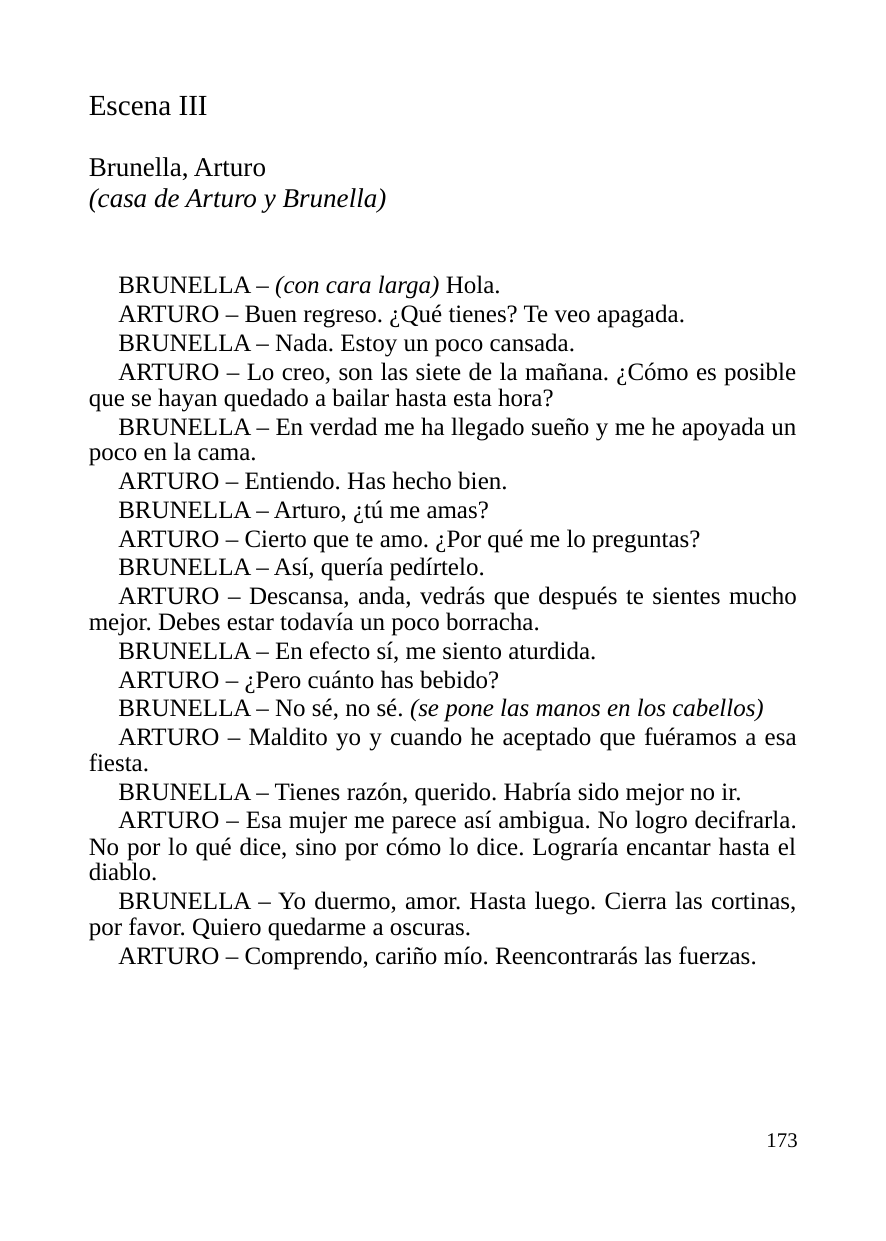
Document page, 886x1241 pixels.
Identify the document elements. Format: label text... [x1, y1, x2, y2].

text BRUNELLA – En verdad me ha llegado sueño y me he apoyada un poco en la cama. [88, 412, 797, 466]
text ARTURO – Buen regreso. ¿Qué tienes? Te veo apagada. [88, 299, 797, 328]
text ARTURO – ¿Pero cuánto has bebido? [88, 665, 797, 693]
text ARTURO – Entiendo. Has hecho bien. [88, 466, 797, 495]
text BRUNELLA – Así, quería pedírtelo. [88, 552, 797, 581]
text ARTURO – Lo creo, son las siete de la mañana. ¿Cómo es posible que se hayan quedado a bailar hasta esta hora? [88, 357, 797, 412]
text Escena III [88, 88, 797, 122]
text ARTURO – Cierto que te amo. ¿Por qué me lo preguntas? [88, 524, 797, 552]
text BRUNELLA – Nada. Estoy un poco cansada. [88, 328, 797, 357]
text BRUNELLA – Tienes razón, querido. Habría sido mejor no ir. [88, 777, 797, 806]
text ARTURO – Esa mujer me parece así ambigua. No logro decifrarla. No por lo qué dice, sino por cómo lo dice. Lograría encantar hasta el diablo. [88, 806, 797, 886]
text Brunella, Arturo [88, 151, 797, 182]
text BRUNELLA – Arturo, ¿tú me amas? [88, 495, 797, 524]
text ARTURO – Maldito yo y cuando he aceptado que fuéramos a esa fiesta. [88, 722, 797, 777]
text BRUNELLA – En efecto sí, me siento aturdida. [88, 636, 797, 665]
text (casa de Arturo y Brunella) [88, 182, 797, 213]
text ARTURO – Descansa, anda, vedrás que después te sientes mucho mejor. Debes estar todavía un poco borracha. [88, 581, 797, 636]
text BRUNELLA – No sé, no sé. (se pone las manos en los cabellos) [88, 693, 797, 722]
text BRUNELLA – Yo duermo, amor. Hasta luego. Cierra las cortinas, por favor. Quiero quedarme a oscuras. [88, 886, 797, 941]
text BRUNELLA – (con cara larga) Hola. [88, 271, 797, 299]
text ARTURO – Comprendo, cariño mío. Reencontrarás las fuerzas. [88, 941, 797, 970]
